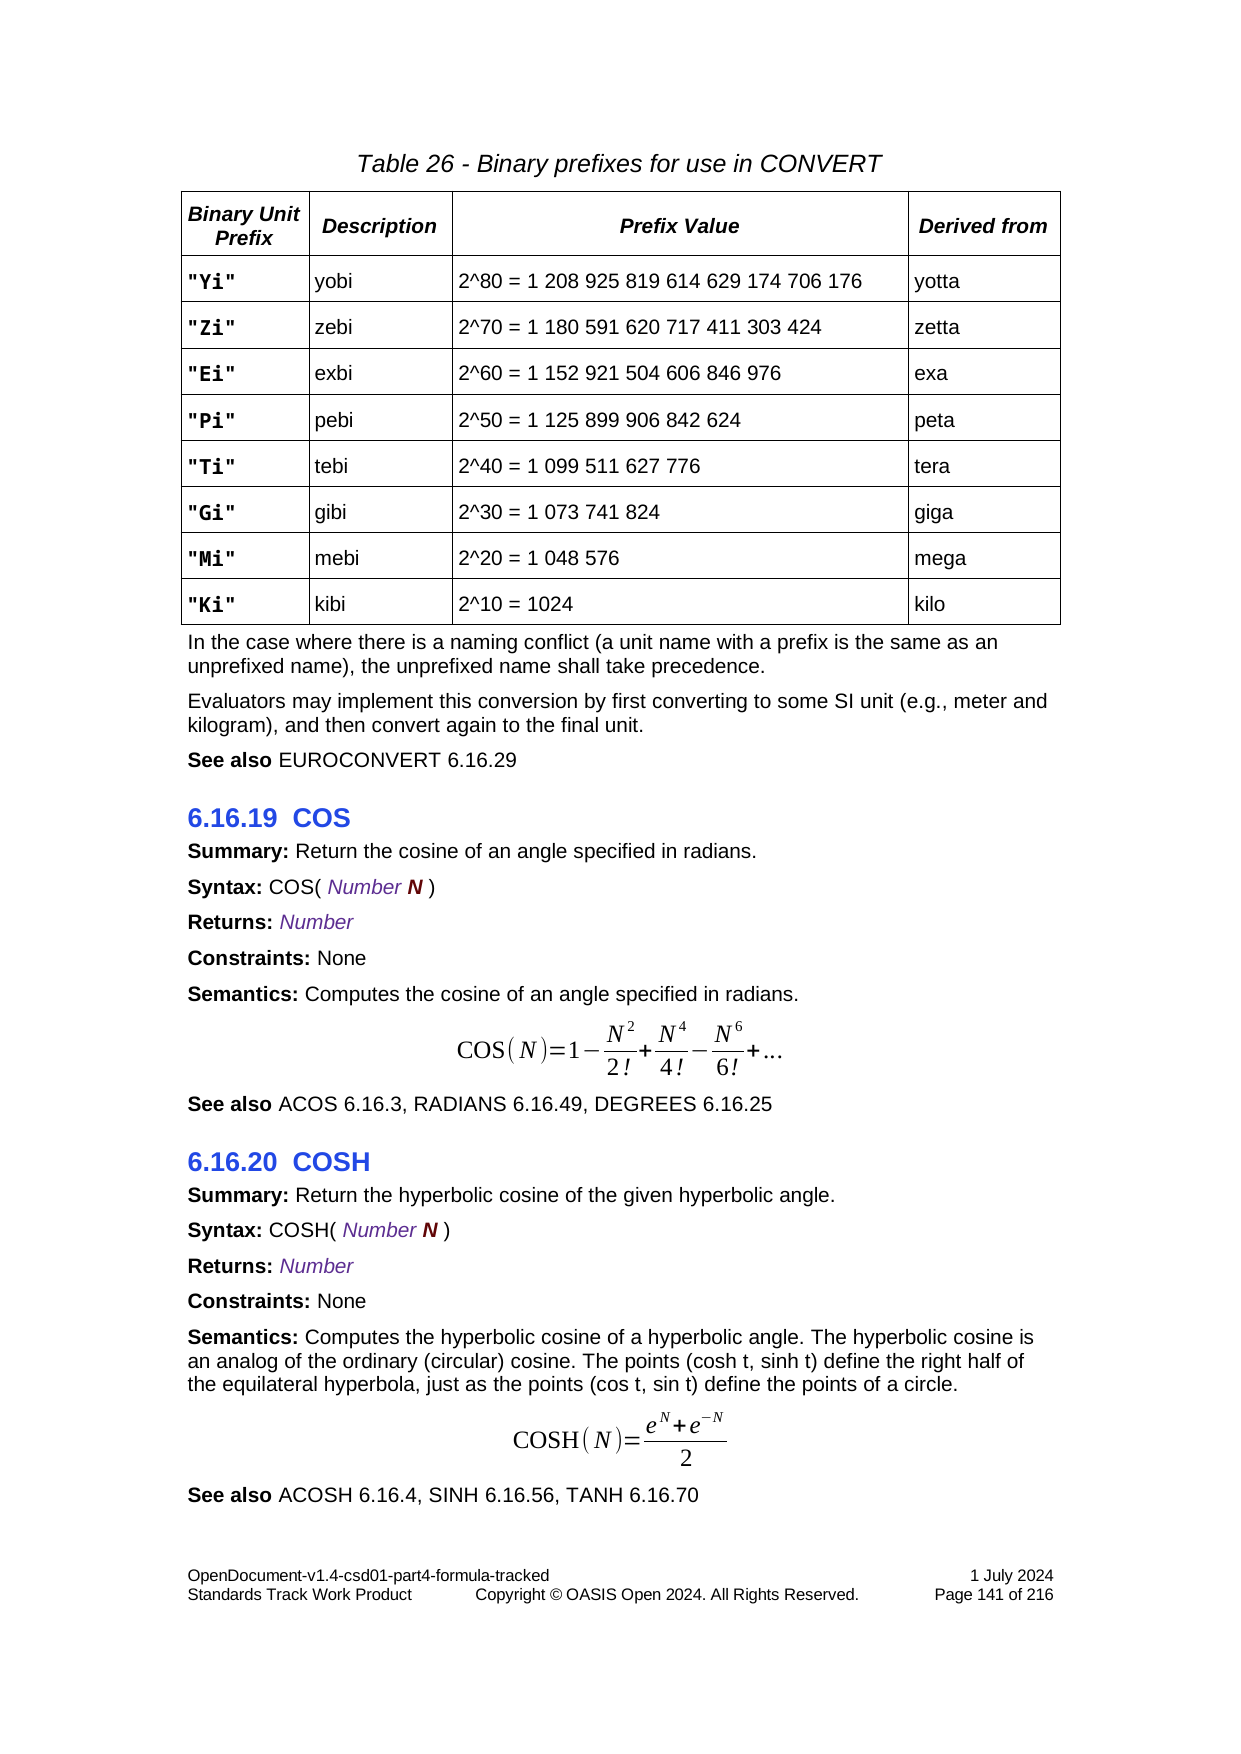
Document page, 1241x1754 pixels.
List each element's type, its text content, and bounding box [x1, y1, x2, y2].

table_cell peta [909, 395, 1060, 440]
table_header Binary Unit Prefix [182, 192, 309, 255]
text Constraints: None [187, 1290, 1053, 1313]
text Summary: Return the cosine of an angle specified in radians. [187, 839, 1053, 863]
text In the case where there is a naming conflict (a unit name with a prefix is the same as an unprefixed name), the unprefixed name shall take precedence. [187, 631, 1053, 678]
table_cell "Pi" [182, 395, 309, 440]
table_cell "Ti" [182, 441, 309, 486]
table_cell exa [909, 349, 1060, 394]
table_cell mebi [310, 533, 452, 578]
table_cell "Gi" [182, 487, 309, 532]
table_cell mega [909, 533, 1060, 578]
table_cell "Zi" [182, 302, 309, 347]
text Returns: Number [187, 1254, 1053, 1278]
table_cell "Ei" [182, 349, 309, 394]
text Summary: Return the hyperbolic cosine of the given hyperbolic angle. [187, 1183, 1053, 1207]
text Syntax: COSH( Number N ) [187, 1219, 1053, 1242]
text See also ACOS 6.16.3, RADIANS 6.16.49, DEGREES 6.16.25 [187, 1092, 1053, 1116]
table_header Prefix Value [453, 192, 908, 255]
table_cell 2^20 = 1 048 576 [453, 533, 908, 578]
table_cell yobi [310, 256, 452, 301]
text Returns: Number [187, 911, 1053, 934]
subtitle COSH [187, 1147, 1053, 1177]
subtitle COS [187, 803, 1053, 833]
text See also EUROCONVERT 6.16.29 [187, 749, 1053, 772]
table_cell 2^70 = 1 180 591 620 717 411 303 424 [453, 302, 908, 347]
table_cell 2^10 = 1024 [453, 579, 908, 624]
text Constraints: None [187, 946, 1053, 970]
table_cell tebi [310, 441, 452, 486]
table_cell 2^80 = 1 208 925 819 614 629 174 706 176 [453, 256, 908, 301]
table_cell kibi [310, 579, 452, 624]
table_cell gibi [310, 487, 452, 532]
table_cell zetta [909, 302, 1060, 347]
text See also ACOSH 6.16.4, SINH 6.16.56, TANH 6.16.70 [187, 1483, 1053, 1507]
table_cell yotta [909, 256, 1060, 301]
text Semantics: Computes the hyperbolic cosine of a hyperbolic angle. The hyperbolic cosine is an analog of the ordinary (circular) cosine. The points (cosh t, sinh t) define the right half of the equilateral hyperbola, just as the points (cos t, sin t) define the points of a circle. [187, 1326, 1053, 1396]
table_cell exbi [310, 349, 452, 394]
table_cell 2^40 = 1 099 511 627 776 [453, 441, 908, 486]
table_cell giga [909, 487, 1060, 532]
text Table 26 - Binary prefixes for use in CONVERT [187, 150, 1053, 178]
text Syntax: COS( Number N ) [187, 875, 1053, 899]
table_cell 2^60 = 1 152 921 504 606 846 976 [453, 349, 908, 394]
table_cell tera [909, 441, 1060, 486]
table_cell 2^50 = 1 125 899 906 842 624 [453, 395, 908, 440]
table_cell kilo [909, 579, 1060, 624]
text Evaluators may implement this conversion by first converting to some SI unit (e.g., meter and kilogram), and then convert again to the final unit. [187, 690, 1053, 737]
table_cell "Mi" [182, 533, 309, 578]
text Semantics: Computes the cosine of an angle specified in radians. [187, 982, 1053, 1006]
table_cell "Yi" [182, 256, 309, 301]
table_cell zebi [310, 302, 452, 347]
table_header Derived from [909, 192, 1060, 255]
table_cell pebi [310, 395, 452, 440]
table_cell "Ki" [182, 579, 309, 624]
table_cell 2^30 = 1 073 741 824 [453, 487, 908, 532]
table_header Description [310, 192, 452, 255]
